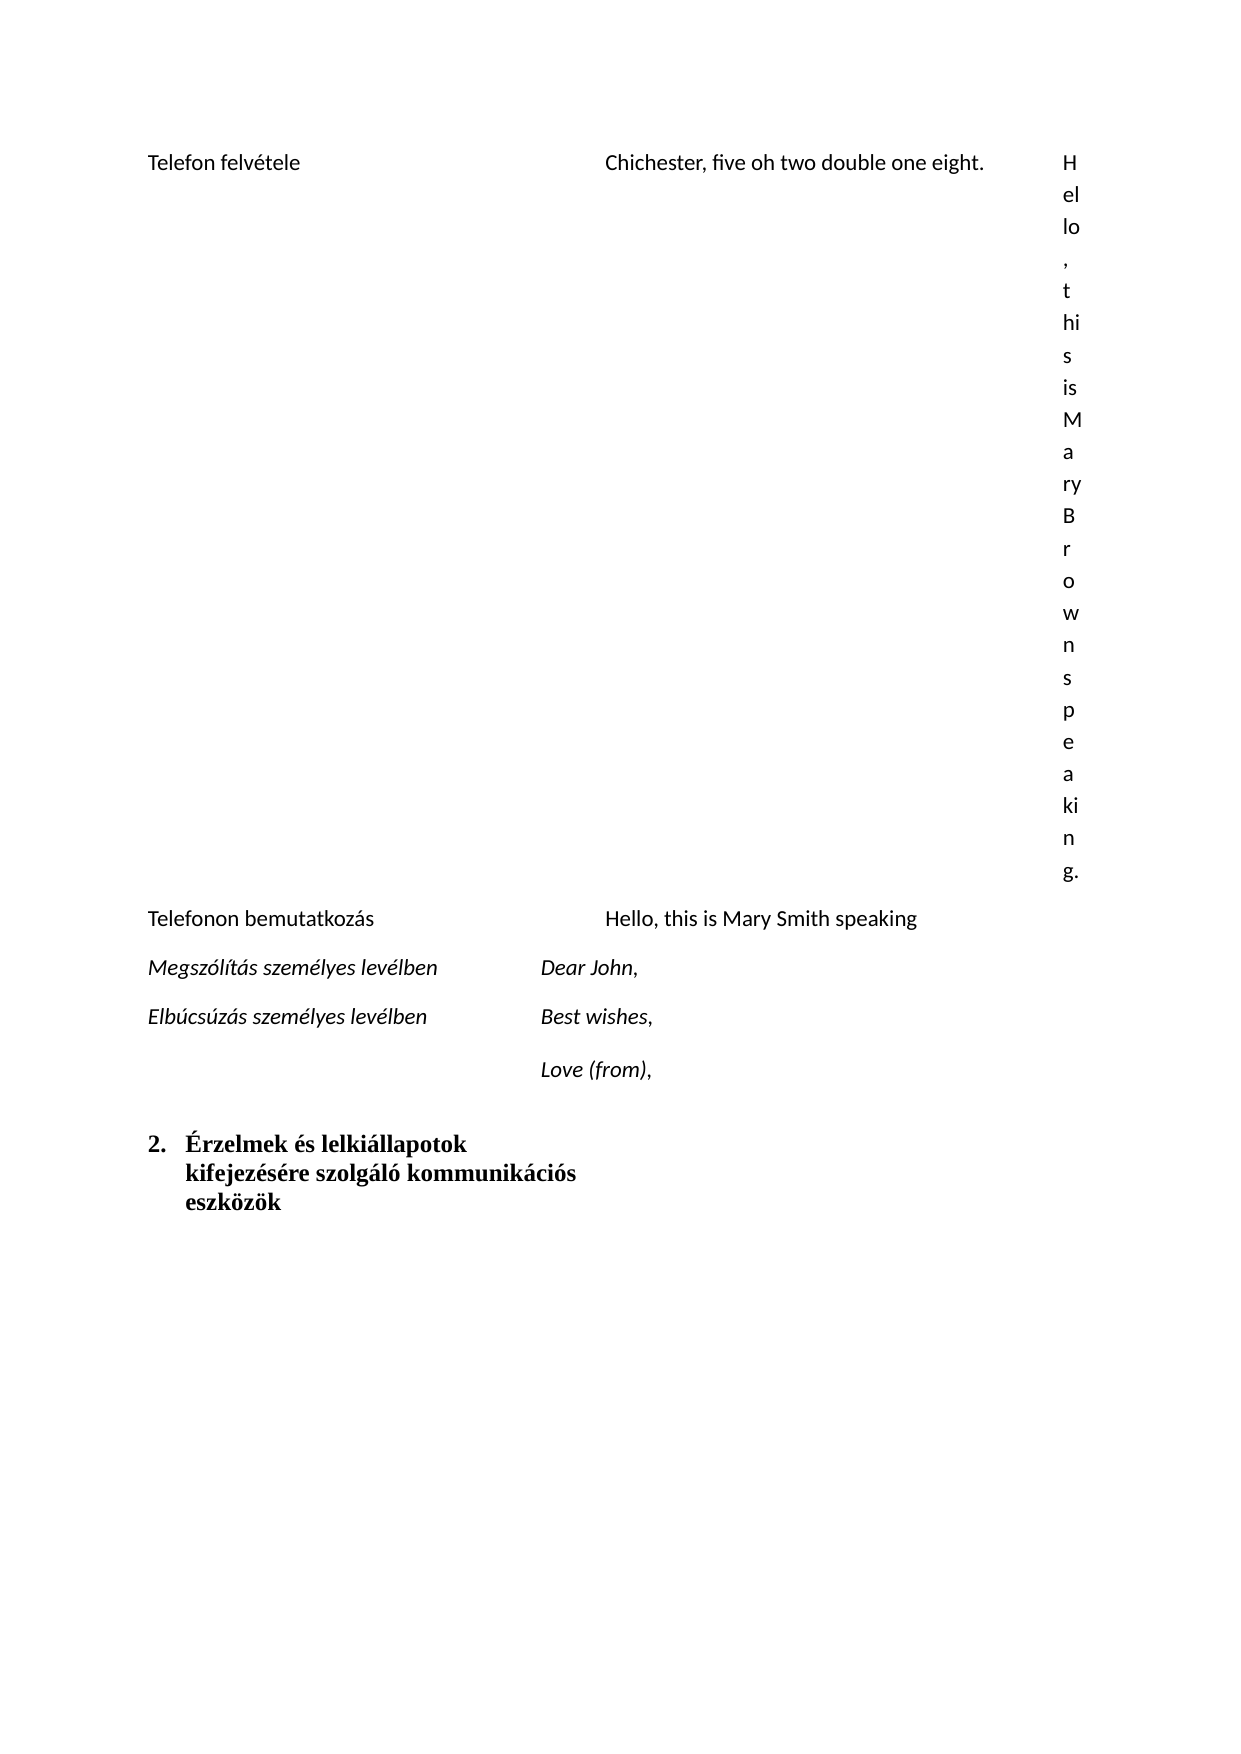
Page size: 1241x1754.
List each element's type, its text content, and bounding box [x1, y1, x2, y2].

table_cell Megszólítás személyes levélben [136, 954, 529, 1002]
table_cell Telefonon bemutatkozás [136, 905, 594, 953]
table_cell Elbúcsúzás személyes levélben [136, 1002, 529, 1104]
table_cell Érzelmek és lelkiállapotok kifejezésére szolgáló kommunikációs eszközök [136, 1104, 594, 1271]
table_cell Hello, this is Mary Smith speaking [594, 905, 1051, 953]
table_cell [1034, 1002, 1093, 1104]
table_cell Hello, this is Mary Brown speaking. [1051, 148, 1093, 904]
table_cell [1051, 905, 1093, 953]
table_cell Chichester, five oh two double one eight. [594, 148, 1051, 904]
table_cell Dear John, [529, 954, 1033, 1002]
table_cell Best wishes, Love (from), [529, 1002, 1033, 1104]
table_cell Telefon felvétele [136, 148, 594, 904]
table_cell [1034, 954, 1093, 1002]
